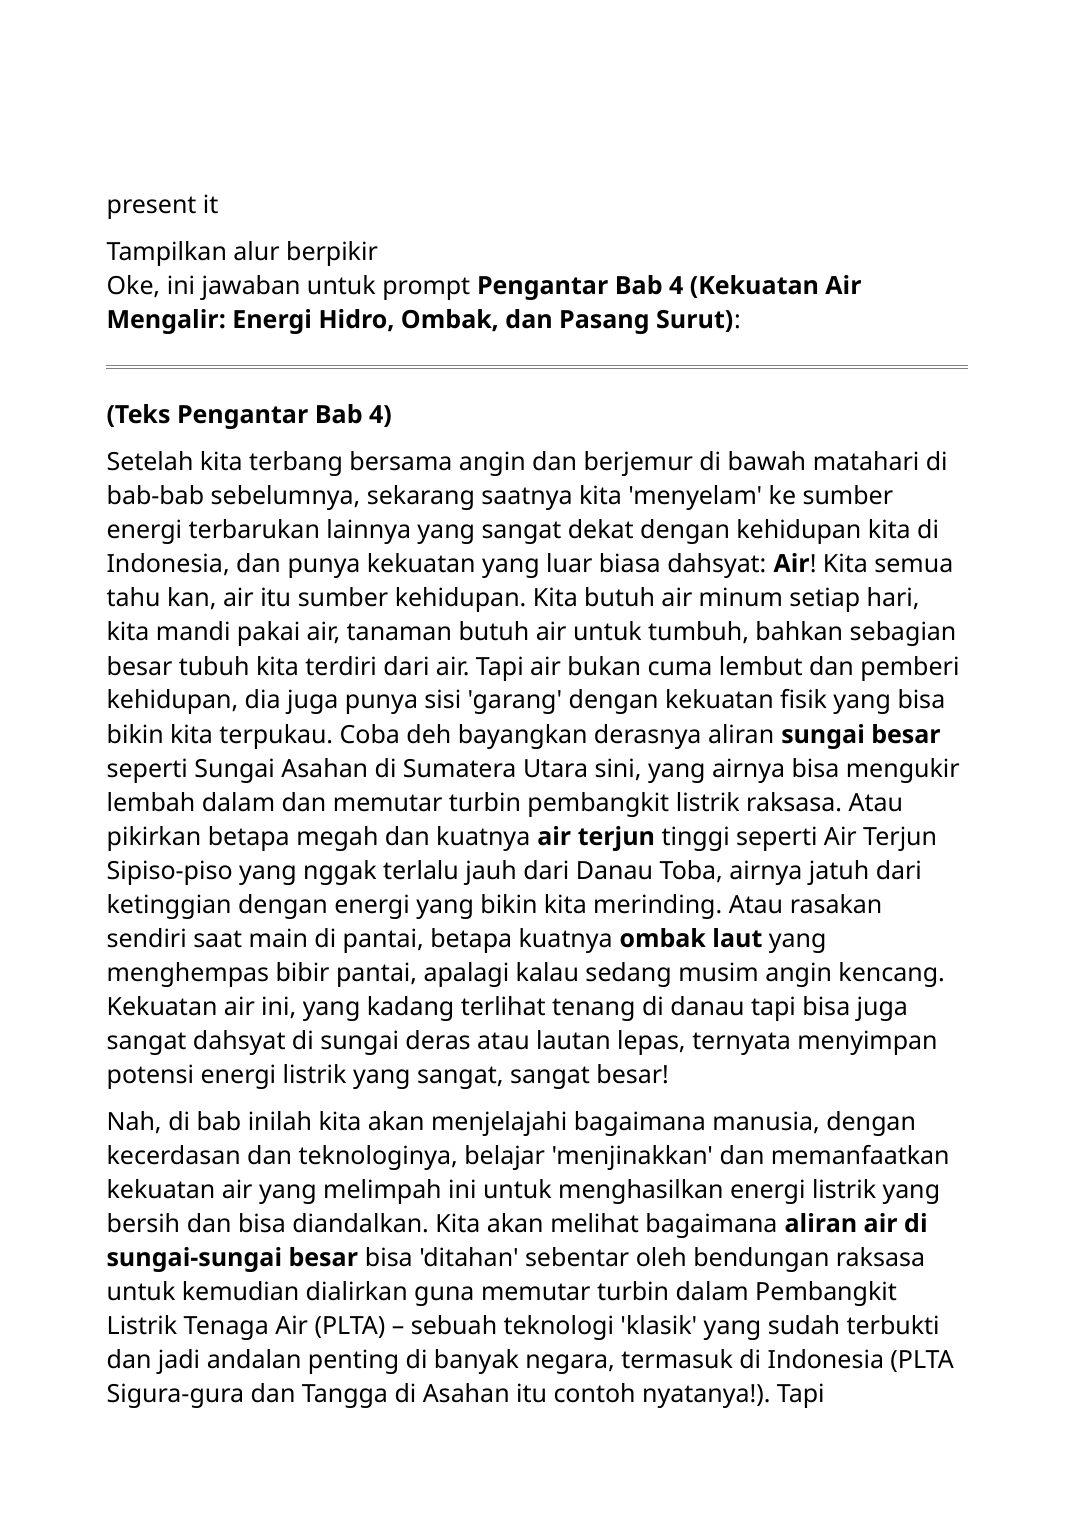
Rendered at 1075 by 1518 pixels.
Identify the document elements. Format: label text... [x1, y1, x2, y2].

text Nah, di bab inilah kita akan menjelajahi bagaimana manusia, dengan kecerdasan dan teknologinya, belajar 'menjinakkan' dan memanfaatkan kekuatan air yang melimpah ini untuk menghasilkan energi listrik yang bersih dan bisa diandalkan. Kita akan melihat bagaimana aliran air di sungai-sungai besar bisa 'ditahan' sebentar oleh bendungan raksasa untuk kemudian dialirkan guna memutar turbin dalam Pembangkit Listrik Tenaga Air (PLTA) – sebuah teknologi 'klasik' yang sudah terbukti dan jadi andalan penting di banyak negara, termasuk di Indonesia (PLTA Sigura-gura dan Tangga di Asahan itu contoh nyatanya!). Tapi [106, 1103, 968, 1410]
text (Teks Pengantar Bab 4) [106, 397, 968, 431]
text Setelah kita terbang bersama angin dan berjemur di bawah matahari di bab-bab sebelumnya, sekarang saatnya kita 'menyelam' ke sumber energi terbarukan lainnya yang sangat dekat dengan kehidupan kita di Indonesia, dan punya kekuatan yang luar biasa dahsyat: Air! Kita semua tahu kan, air itu sumber kehidupan. Kita butuh air minum setiap hari, kita mandi pakai air, tanaman butuh air untuk tumbuh, bahkan sebagian besar tubuh kita terdiri dari air. Tapi air bukan cuma lembut dan pemberi kehidupan, dia juga punya sisi 'garang' dengan kekuatan fisik yang bisa bikin kita terpukau. Coba deh bayangkan derasnya aliran sungai besar seperti Sungai Asahan di Sumatera Utara sini, yang airnya bisa mengukir lembah dalam dan memutar turbin pembangkit listrik raksasa. Atau pikirkan betapa megah dan kuatnya air terjun tinggi seperti Air Terjun Sipiso-piso yang nggak terlalu jauh dari Danau Toba, airnya jatuh dari ketinggian dengan energi yang bikin kita merinding. Atau rasakan sendiri saat main di pantai, betapa kuatnya ombak laut yang menghempas bibir pantai, apalagi kalau sedang musim angin kencang. Kekuatan air ini, yang kadang terlihat tenang di danau tapi bisa juga sangat dahsyat di sungai deras atau lautan lepas, ternyata menyimpan potensi energi listrik yang sangat, sangat besar! [106, 444, 968, 1091]
text Tampilkan alur berpikir [106, 234, 968, 268]
text present it [106, 187, 968, 221]
text Oke, ini jawaban untuk prompt Pengantar Bab 4 (Kekuatan Air Mengalir: Energi Hidro, Ombak, dan Pasang Surut): [106, 268, 968, 336]
